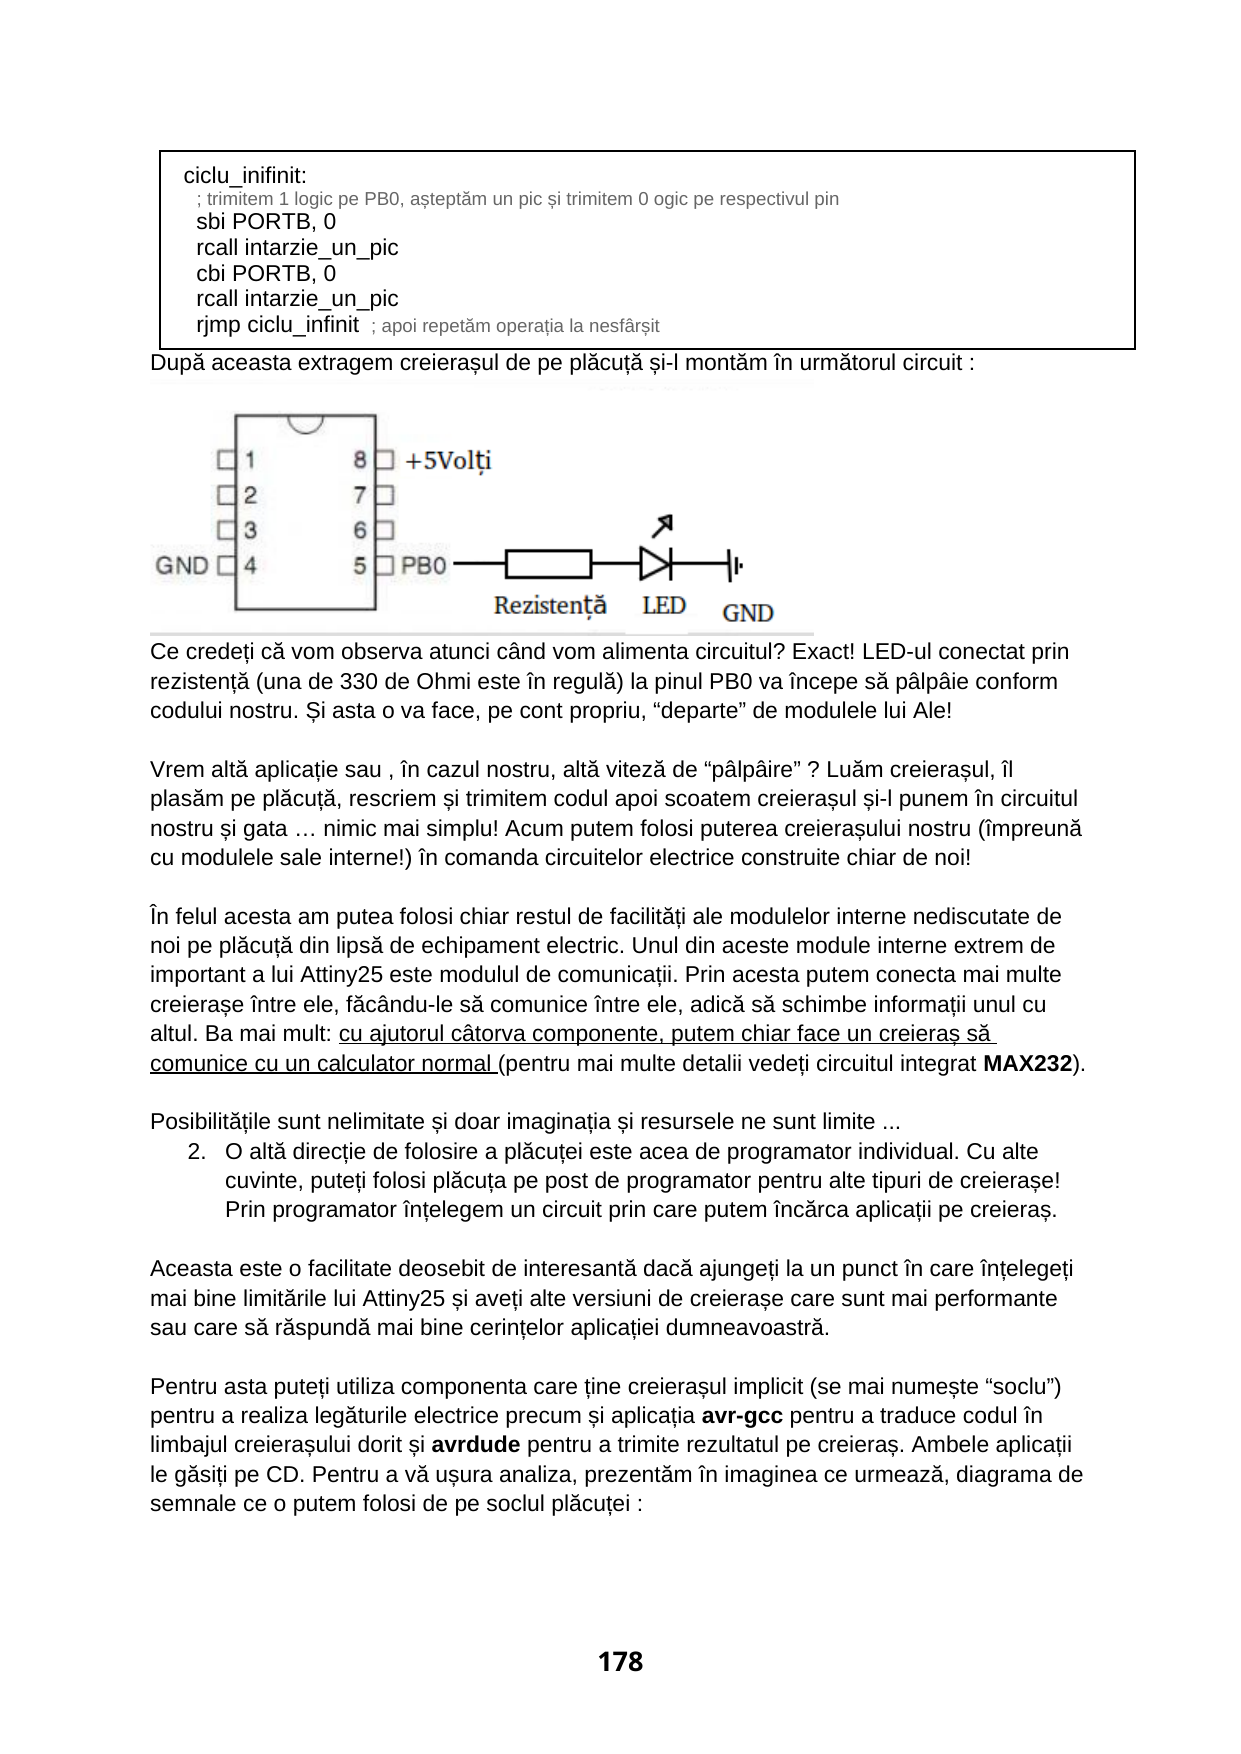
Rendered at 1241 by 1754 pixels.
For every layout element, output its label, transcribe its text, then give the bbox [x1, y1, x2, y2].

text Ce credeți că vom observa atunci când vom alimenta circuitul? Exact! LED-ul conectat prin rezistență (una de 330 de Ohmi este în regulă) la pinul PB0 va începe să pâlpâie conform codului nostru. Și asta o va face, pe cont propriu, “departe” de modulele lui Ale! [150, 639, 1091, 723]
text Posibilitățile sunt nelimitate și doar imaginația și resursele ne sunt limite ... [150, 1109, 1091, 1135]
text Aceasta este o facilitate deosebit de interesantă dacă ajungeți la un punct în care înțelegeți mai bine limitările lui Attiny25 și aveți alte versiuni de creierașe care sunt mai performante sau care să răspundă mai bine cerințelor aplicației dumneavoastră. [150, 1256, 1091, 1340]
text În felul acesta am putea folosi chiar restul de facilități ale modulelor interne nediscutate de noi pe plăcuță din lipsă de echipament electric. Unul din aceste module interne extrem de important a lui Attiny25 este modulul de comunicații. Prin acesta putem conecta mai multe creierașe între ele, făcându-le să comunice între ele, adică să schimbe informații unul cu altul. Ba mai mult: cu ajutorul câtorva componente, putem chiar face un creieraș să comunice cu un calculator normal (pentru mai multe detalii vedeți circuitul integrat MAX232). [150, 903, 1091, 1076]
text Vrem altă aplicație sau , în cazul nostru, altă viteză de “pâlpâire” ? Luăm creierașul, îl plasăm pe plăcuță, rescriem și trimitem codul apoi scoatem creierașul și-l punem în circuitul nostru și gata … nimic mai simplu! Acum putem folosi puterea creierașului nostru (împreună cu modulele sale interne!) în comanda circuitelor electrice construite chiar de noi! [150, 757, 1091, 870]
list O altă direcție de folosire a plăcuței este acea de programator individual. Cu alte cuvinte, puteți folosi plăcuța pe post de programator pentru alte tipuri de creierașe! Prin programator înțelegem un circuit prin care putem încărca aplicații pe creieraș. [187, 1138, 1091, 1223]
picture [150, 379, 814, 636]
text După aceasta extragem creierașul de pe plăcuță și-l montăm în următorul circuit : [150, 350, 1091, 375]
text Pentru asta puteți utiliza componenta care ține creierașul implicit (se mai numește “soclu”) pentru a realiza legăturile electrice precum și aplicația avr-gcc pentru a traduce codul în limbajul creierașului dorit și avrdude pentru a trimite rezultatul pe creieraș. Ambele aplicații le găsiți pe CD. Pentru a vă ușura analiza, prezentăm în imaginea ce urmează, diagrama de semnale ce o putem folosi de pe soclul plăcuței : [150, 1373, 1091, 1517]
table_header ciclu_inifinit: ; trimitem 1 logic pe PB0, așteptăm un pic și trimitem 0 ogic pe respectivul pin sbi PORTB, 0 rcall intarzie_un_pic cbi PORTB, 0 rcall intarzie_un_pic rjmp ciclu_infinit ; apoi repetăm operația la nesfârșit [161, 152, 1134, 348]
